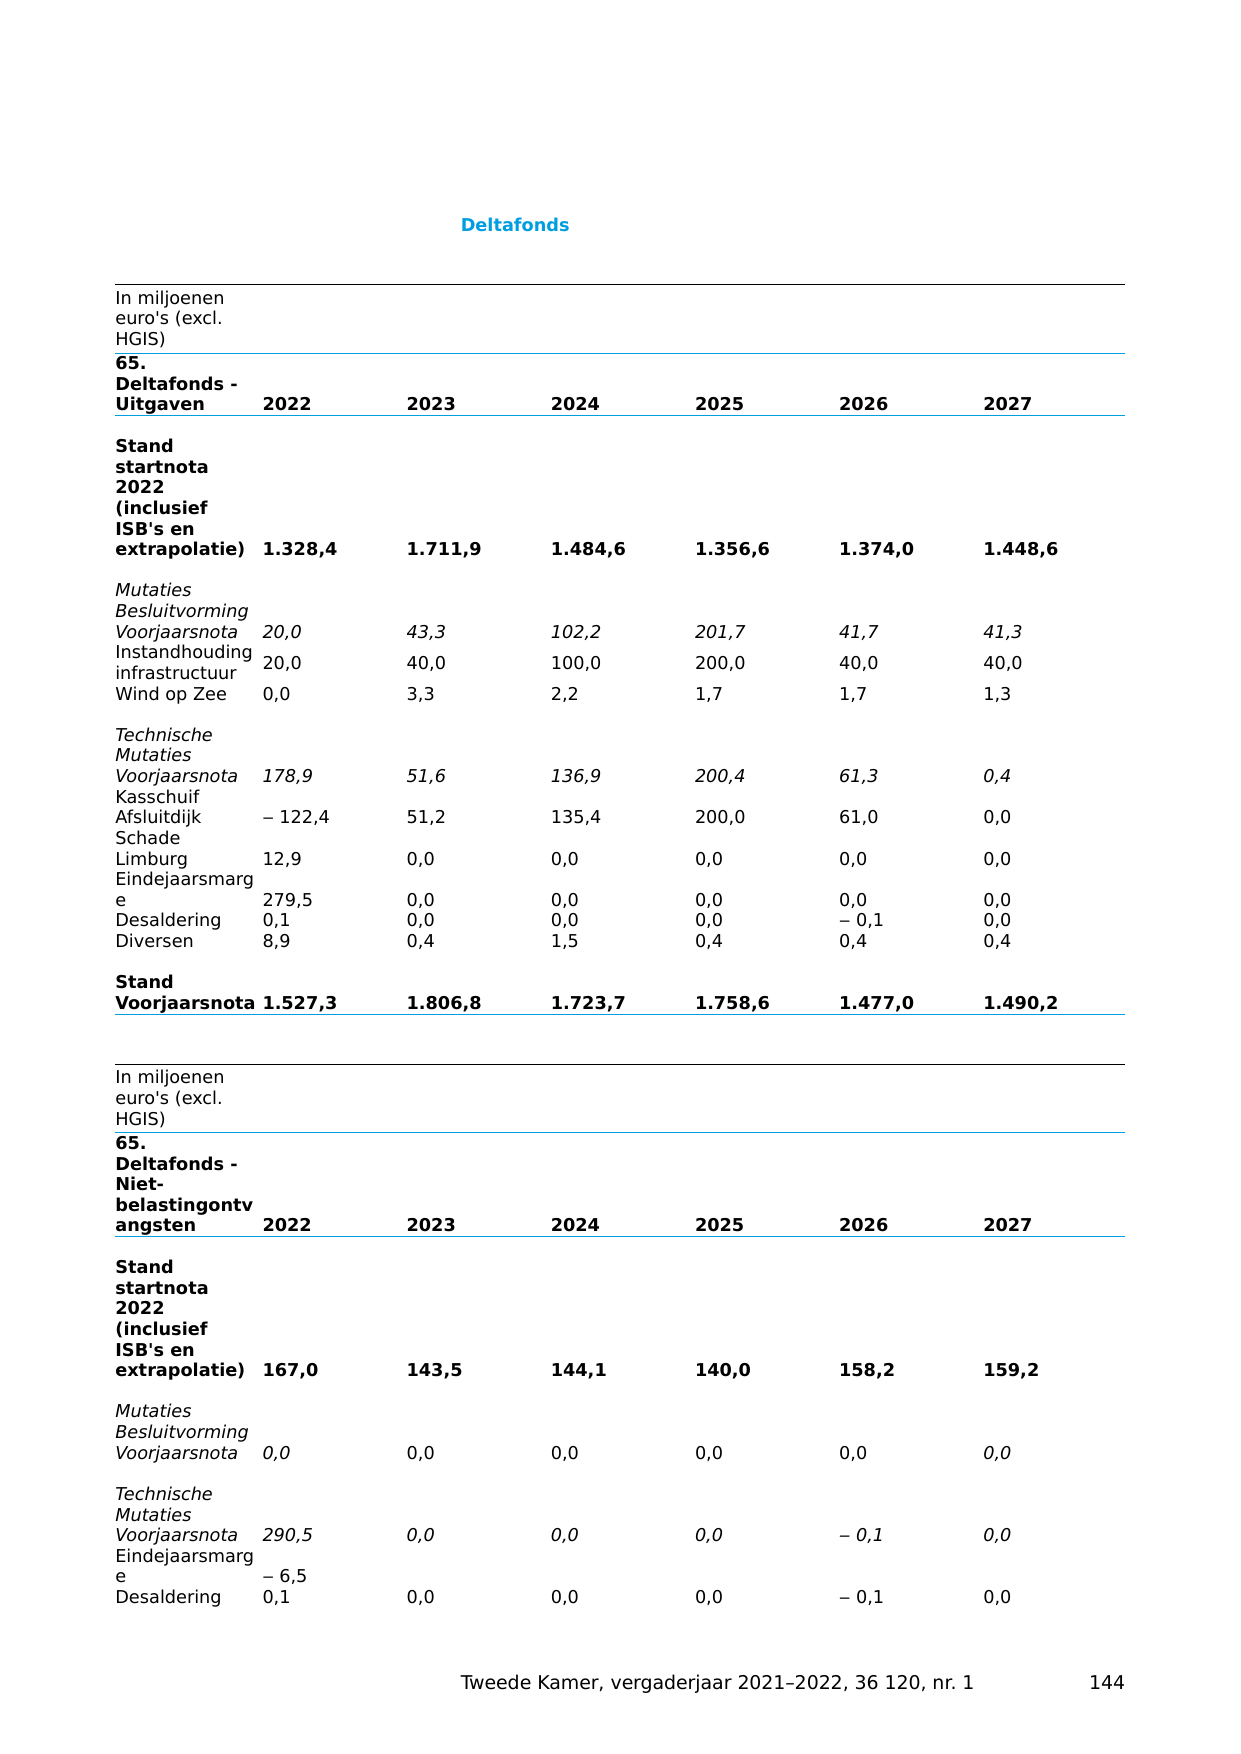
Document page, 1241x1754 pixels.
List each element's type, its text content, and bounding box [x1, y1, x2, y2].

table_cell 143,5 [404, 1257, 548, 1381]
table_cell [692, 704, 836, 725]
table_cell 65. Deltafonds - Uitgaven [115, 354, 259, 415]
table_cell 2027 [980, 1133, 1125, 1236]
table_cell [548, 1065, 692, 1132]
table_cell [548, 1237, 692, 1257]
table_cell [980, 1065, 1125, 1132]
table_cell [836, 1546, 980, 1587]
table_cell 12,9 [259, 828, 403, 869]
table_cell 159,2 [980, 1257, 1125, 1381]
table_cell [980, 1546, 1125, 1587]
table_cell [259, 1463, 403, 1484]
table_cell 1.806,8 [404, 972, 548, 1013]
table_cell 0,0 [980, 1484, 1125, 1546]
table_cell 2025 [692, 1133, 836, 1236]
table_cell [692, 560, 836, 580]
table_cell 136,9 [548, 725, 692, 787]
table_cell Desaldering [115, 910, 259, 931]
table_cell 1,7 [692, 684, 836, 704]
table_cell [404, 1381, 548, 1401]
table_cell Mutaties Besluitvorming Voorjaarsnota [115, 1401, 259, 1463]
table_cell [115, 704, 259, 725]
table_cell 0,0 [548, 828, 692, 869]
table_cell [404, 1463, 548, 1484]
table_cell [259, 560, 403, 580]
table_cell [115, 1237, 259, 1257]
table_cell 178,9 [259, 725, 403, 787]
table_cell 51,2 [404, 787, 548, 828]
table_cell [259, 1381, 403, 1401]
table_cell ‒ 6,5 [259, 1546, 403, 1587]
table_cell Eindejaarsmarge [115, 869, 259, 910]
table_cell 0,0 [980, 869, 1125, 910]
table_cell 2023 [404, 1133, 548, 1236]
table_cell 43,3 [404, 580, 548, 642]
table_cell [692, 1546, 836, 1587]
table_cell 41,7 [836, 580, 980, 642]
table_cell 0,0 [692, 1401, 836, 1463]
table_cell 102,2 [548, 580, 692, 642]
table_cell [259, 416, 403, 436]
table_cell 279,5 [259, 869, 403, 910]
table_cell Stand startnota 2022 (inclusief ISB's en extrapolatie) [115, 436, 259, 560]
table_cell 201,7 [692, 580, 836, 642]
table_cell [980, 560, 1125, 580]
table_cell 61,0 [836, 787, 980, 828]
table_cell [548, 285, 692, 352]
table_cell 0,1 [259, 1587, 403, 1608]
table_cell 61,3 [836, 725, 980, 787]
table_cell [836, 560, 980, 580]
table_cell 8,9 [259, 931, 403, 952]
table_cell 2026 [836, 354, 980, 415]
table_cell 1.484,6 [548, 436, 692, 560]
table_cell [404, 1546, 548, 1587]
table_cell 0,0 [692, 910, 836, 931]
table_cell 290,5 [259, 1484, 403, 1546]
table_cell 2027 [980, 354, 1125, 415]
table_cell [404, 560, 548, 580]
table_cell [692, 285, 836, 352]
table_cell 3,3 [404, 684, 548, 704]
table_cell [404, 1237, 548, 1257]
table_cell [980, 1463, 1125, 1484]
table_cell 0,0 [836, 828, 980, 869]
table_cell 51,6 [404, 725, 548, 787]
table_cell 2023 [404, 354, 548, 415]
table_cell 0,0 [548, 1587, 692, 1608]
table_cell [980, 1237, 1125, 1257]
table_cell [980, 1381, 1125, 1401]
table_cell 0,0 [548, 1401, 692, 1463]
table_cell 0,1 [259, 910, 403, 931]
table_cell 2026 [836, 1133, 980, 1236]
table_cell 2025 [692, 354, 836, 415]
table_cell Desaldering [115, 1587, 259, 1608]
table_cell 40,0 [980, 642, 1125, 683]
table_cell 2024 [548, 1133, 692, 1236]
table_cell [692, 416, 836, 436]
table_cell [692, 1381, 836, 1401]
table_cell Stand Voorjaarsnota [115, 972, 259, 1013]
table_cell 0,4 [980, 725, 1125, 787]
table_cell 144,1 [548, 1257, 692, 1381]
table_cell [692, 952, 836, 972]
table_cell [836, 285, 980, 352]
table_cell 0,0 [404, 910, 548, 931]
table_cell [836, 1237, 980, 1257]
table_cell [115, 1463, 259, 1484]
table_cell Kasschuif Afsluitdijk [115, 787, 259, 828]
table_cell 1.711,9 [404, 436, 548, 560]
table_cell 2022 [259, 354, 403, 415]
table_cell [980, 704, 1125, 725]
table_cell 0,0 [692, 869, 836, 910]
table_cell Eindejaarsmarge [115, 1546, 259, 1587]
table_cell [404, 704, 548, 725]
table_cell 0,4 [692, 931, 836, 952]
table_cell ‒ 122,4 [259, 787, 403, 828]
table_cell 0,0 [548, 869, 692, 910]
table_cell 0,0 [404, 1401, 548, 1463]
table_cell 158,2 [836, 1257, 980, 1381]
table_cell [115, 1381, 259, 1401]
table_cell [404, 1065, 548, 1132]
table_cell [404, 952, 548, 972]
table_cell Technische Mutaties Voorjaarsnota [115, 725, 259, 787]
table_cell 0,0 [548, 1484, 692, 1546]
table_cell [980, 952, 1125, 972]
table_cell 0,0 [836, 1401, 980, 1463]
table_cell Technische Mutaties Voorjaarsnota [115, 1484, 259, 1546]
table_cell [548, 1463, 692, 1484]
title Deltafonds [461, 213, 1125, 236]
table_cell 0,0 [692, 1587, 836, 1608]
table_cell [836, 1463, 980, 1484]
table_cell 1,7 [836, 684, 980, 704]
table_cell [836, 704, 980, 725]
table_cell [980, 285, 1125, 352]
table_cell 20,0 [259, 642, 403, 683]
table_cell 0,0 [404, 1587, 548, 1608]
table_cell [548, 1546, 692, 1587]
table_cell [548, 560, 692, 580]
table_cell 0,0 [980, 828, 1125, 869]
table_cell 0,0 [980, 787, 1125, 828]
table_cell [836, 1381, 980, 1401]
table_cell 1.723,7 [548, 972, 692, 1013]
table_cell 200,0 [692, 787, 836, 828]
table_cell [115, 952, 259, 972]
table_cell [836, 416, 980, 436]
table_cell 40,0 [836, 642, 980, 683]
table_cell In miljoenen euro's (excl. HGIS) [115, 285, 259, 352]
table_cell [548, 416, 692, 436]
table_cell 1,3 [980, 684, 1125, 704]
table_cell ‒ 0,1 [836, 910, 980, 931]
table_cell [259, 1237, 403, 1257]
table_cell 1.477,0 [836, 972, 980, 1013]
table_cell Diversen [115, 931, 259, 952]
table_cell 0,0 [980, 910, 1125, 931]
table_cell 41,3 [980, 580, 1125, 642]
table_cell 1.448,6 [980, 436, 1125, 560]
table_cell 1.490,2 [980, 972, 1125, 1013]
table_cell 2022 [259, 1133, 403, 1236]
table_cell [836, 952, 980, 972]
table_cell 0,0 [836, 869, 980, 910]
table_cell [115, 560, 259, 580]
table_cell 0,0 [692, 828, 836, 869]
table_cell [548, 1381, 692, 1401]
table_cell 65. Deltafonds - Niet-belastingontvangsten [115, 1133, 259, 1236]
table_cell Wind op Zee [115, 684, 259, 704]
table_cell Stand startnota 2022 (inclusief ISB's en extrapolatie) [115, 1257, 259, 1381]
table_cell [692, 1237, 836, 1257]
table_cell [115, 416, 259, 436]
table_cell 0,4 [404, 931, 548, 952]
table_cell [259, 952, 403, 972]
table_cell [836, 1065, 980, 1132]
table_cell 0,4 [980, 931, 1125, 952]
table_cell ‒ 0,1 [836, 1484, 980, 1546]
table_cell 1.758,6 [692, 972, 836, 1013]
table_cell Instandhouding infrastructuur [115, 642, 259, 683]
table_cell ‒ 0,1 [836, 1587, 980, 1608]
table_cell 0,0 [404, 1484, 548, 1546]
table_cell 200,0 [692, 642, 836, 683]
table_cell Mutaties Besluitvorming Voorjaarsnota [115, 580, 259, 642]
table_cell 0,4 [836, 931, 980, 952]
table_cell 1.356,6 [692, 436, 836, 560]
table_cell 1.527,3 [259, 972, 403, 1013]
table_cell [259, 285, 403, 352]
table_cell 0,0 [404, 869, 548, 910]
table_cell 135,4 [548, 787, 692, 828]
table_cell [548, 952, 692, 972]
table_cell [259, 704, 403, 725]
table_cell [980, 416, 1125, 436]
table_cell Schade Limburg [115, 828, 259, 869]
table_cell 0,0 [404, 828, 548, 869]
table_cell [404, 416, 548, 436]
table_cell 40,0 [404, 642, 548, 683]
table_cell 2,2 [548, 684, 692, 704]
table_cell [548, 704, 692, 725]
table_cell 0,0 [692, 1484, 836, 1546]
table_cell 2024 [548, 354, 692, 415]
table_cell In miljoenen euro's (excl. HGIS) [115, 1065, 259, 1132]
table_cell 0,0 [259, 1401, 403, 1463]
table_cell 100,0 [548, 642, 692, 683]
table_cell 1.374,0 [836, 436, 980, 560]
table_cell 0,0 [259, 684, 403, 704]
table_cell 1,5 [548, 931, 692, 952]
table_header Tabel 66 [115, 259, 1125, 284]
table_cell 0,0 [548, 910, 692, 931]
table_cell [259, 1065, 403, 1132]
table_header Tabel 67 [115, 1039, 1125, 1064]
table_cell [692, 1463, 836, 1484]
table_cell 200,4 [692, 725, 836, 787]
table_cell 0,0 [980, 1587, 1125, 1608]
table_cell 140,0 [692, 1257, 836, 1381]
table_cell 167,0 [259, 1257, 403, 1381]
table_cell 20,0 [259, 580, 403, 642]
table_cell [404, 285, 548, 352]
table_cell [692, 1065, 836, 1132]
table_cell 0,0 [980, 1401, 1125, 1463]
table_cell 1.328,4 [259, 436, 403, 560]
